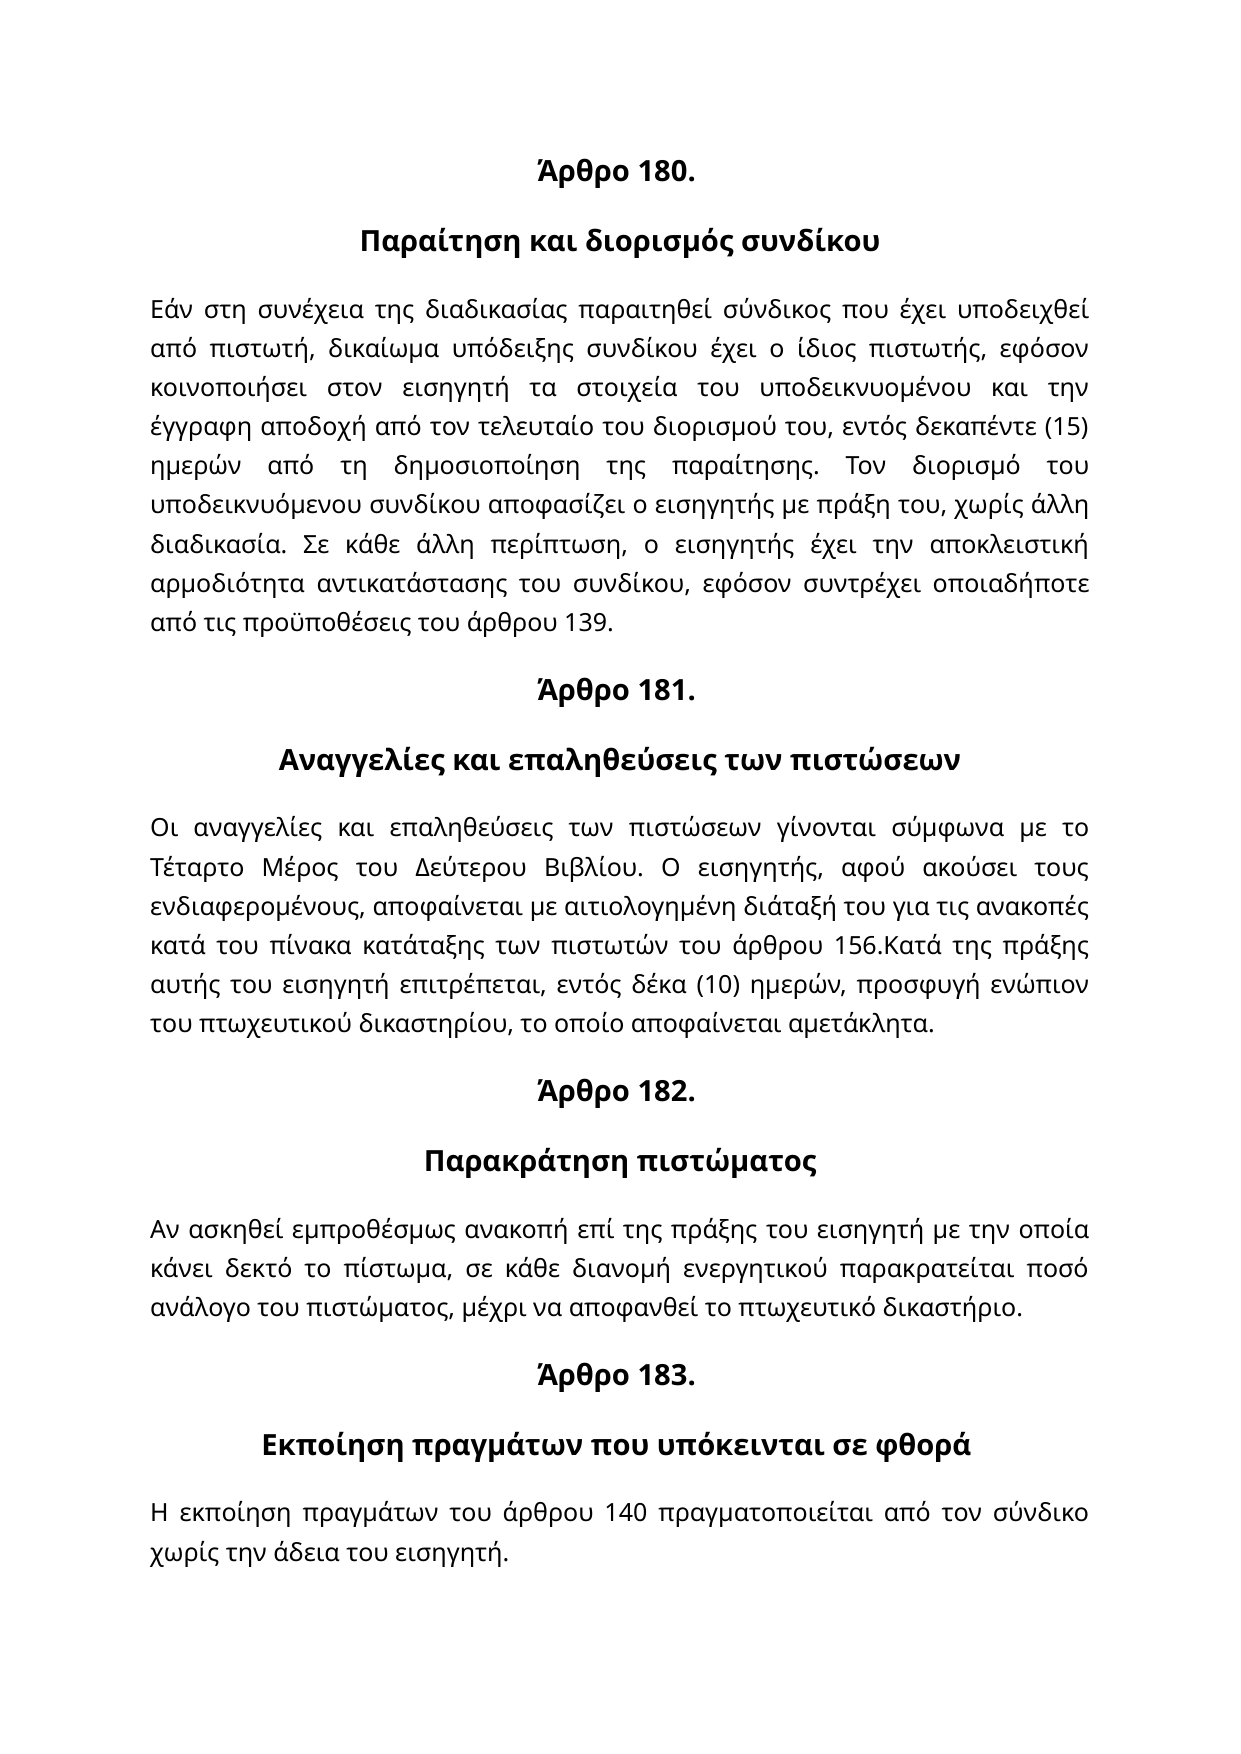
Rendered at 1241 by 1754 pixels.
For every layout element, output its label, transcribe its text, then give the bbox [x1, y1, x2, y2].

text Η εκποίηση πραγμάτων του άρθρου 140 πραγματοποιείται από τον σύνδικο χωρίς την άδεια του εισηγητή. [150, 1495, 1090, 1568]
subtitle Παρακράτηση πιστώματος [150, 1141, 1090, 1180]
text Οι αναγγελίες και επαληθεύσεις των πιστώσεων γίνονται σύμφωνα με το Τέταρτο Μέρος του Δεύτερου Βιβλίου. Ο εισηγητής, αφού ακούσει τους ενδιαφερομένους, αποφαίνεται με αιτιολογημένη διάταξή του για τις ανακοπές κατά του πίνακα κατάταξης των πιστωτών του άρθρου 156.Κατά της πράξης αυτής του εισηγητή επιτρέπεται, εντός δέκα (10) ημερών, προσφυγή ενώπιον του πτωχευτικού δικαστηρίου, το οποίο αποφαίνεται αμετάκλητα. [150, 810, 1090, 1040]
subtitle Άρθρο 180. [150, 150, 1090, 190]
subtitle Αναγγελίες και επαληθεύσεις των πιστώσεων [150, 739, 1090, 779]
subtitle Άρθρο 181. [150, 669, 1090, 708]
subtitle Εκποίηση πραγμάτων που υπόκεινται σε φθορά [150, 1424, 1090, 1464]
subtitle Παραίτηση και διορισμός συνδίκου [150, 221, 1090, 260]
text Αν ασκηθεί εμπροθέσμως ανακοπή επί της πράξης του εισηγητή με την οποία κάνει δεκτό το πίστωμα, σε κάθε διανομή ενεργητικού παρακρατείται ποσό ανάλογο του πιστώματος, μέχρι να αποφανθεί το πτωχευτικό δικαστήριο. [150, 1211, 1090, 1324]
subtitle Άρθρο 183. [150, 1354, 1090, 1393]
subtitle Άρθρο 182. [150, 1070, 1090, 1110]
text Εάν στη συνέχεια της διαδικασίας παραιτηθεί σύνδικος που έχει υποδειχθεί από πιστωτή, δικαίωμα υπόδειξης συνδίκου έχει ο ίδιος πιστωτής, εφόσον κοινοποιήσει στον εισηγητή τα στοιχεία του υποδεικνυομένου και την έγγραφη αποδοχή από τον τελευταίο του διορισμού του, εντός δεκαπέντε (15) ημερών από τη δημοσιοποίηση της παραίτησης. Τον διορισμό του υποδεικνυόμενου συνδίκου αποφασίζει ο εισηγητής με πράξη του, χωρίς άλλη διαδικασία. Σε κάθε άλλη περίπτωση, ο εισηγητής έχει την αποκλειστική αρμοδιότητα αντικατάστασης του συνδίκου, εφόσον συντρέχει οποιαδήποτε από τις προϋποθέσεις του άρθρου 139. [150, 291, 1090, 639]
